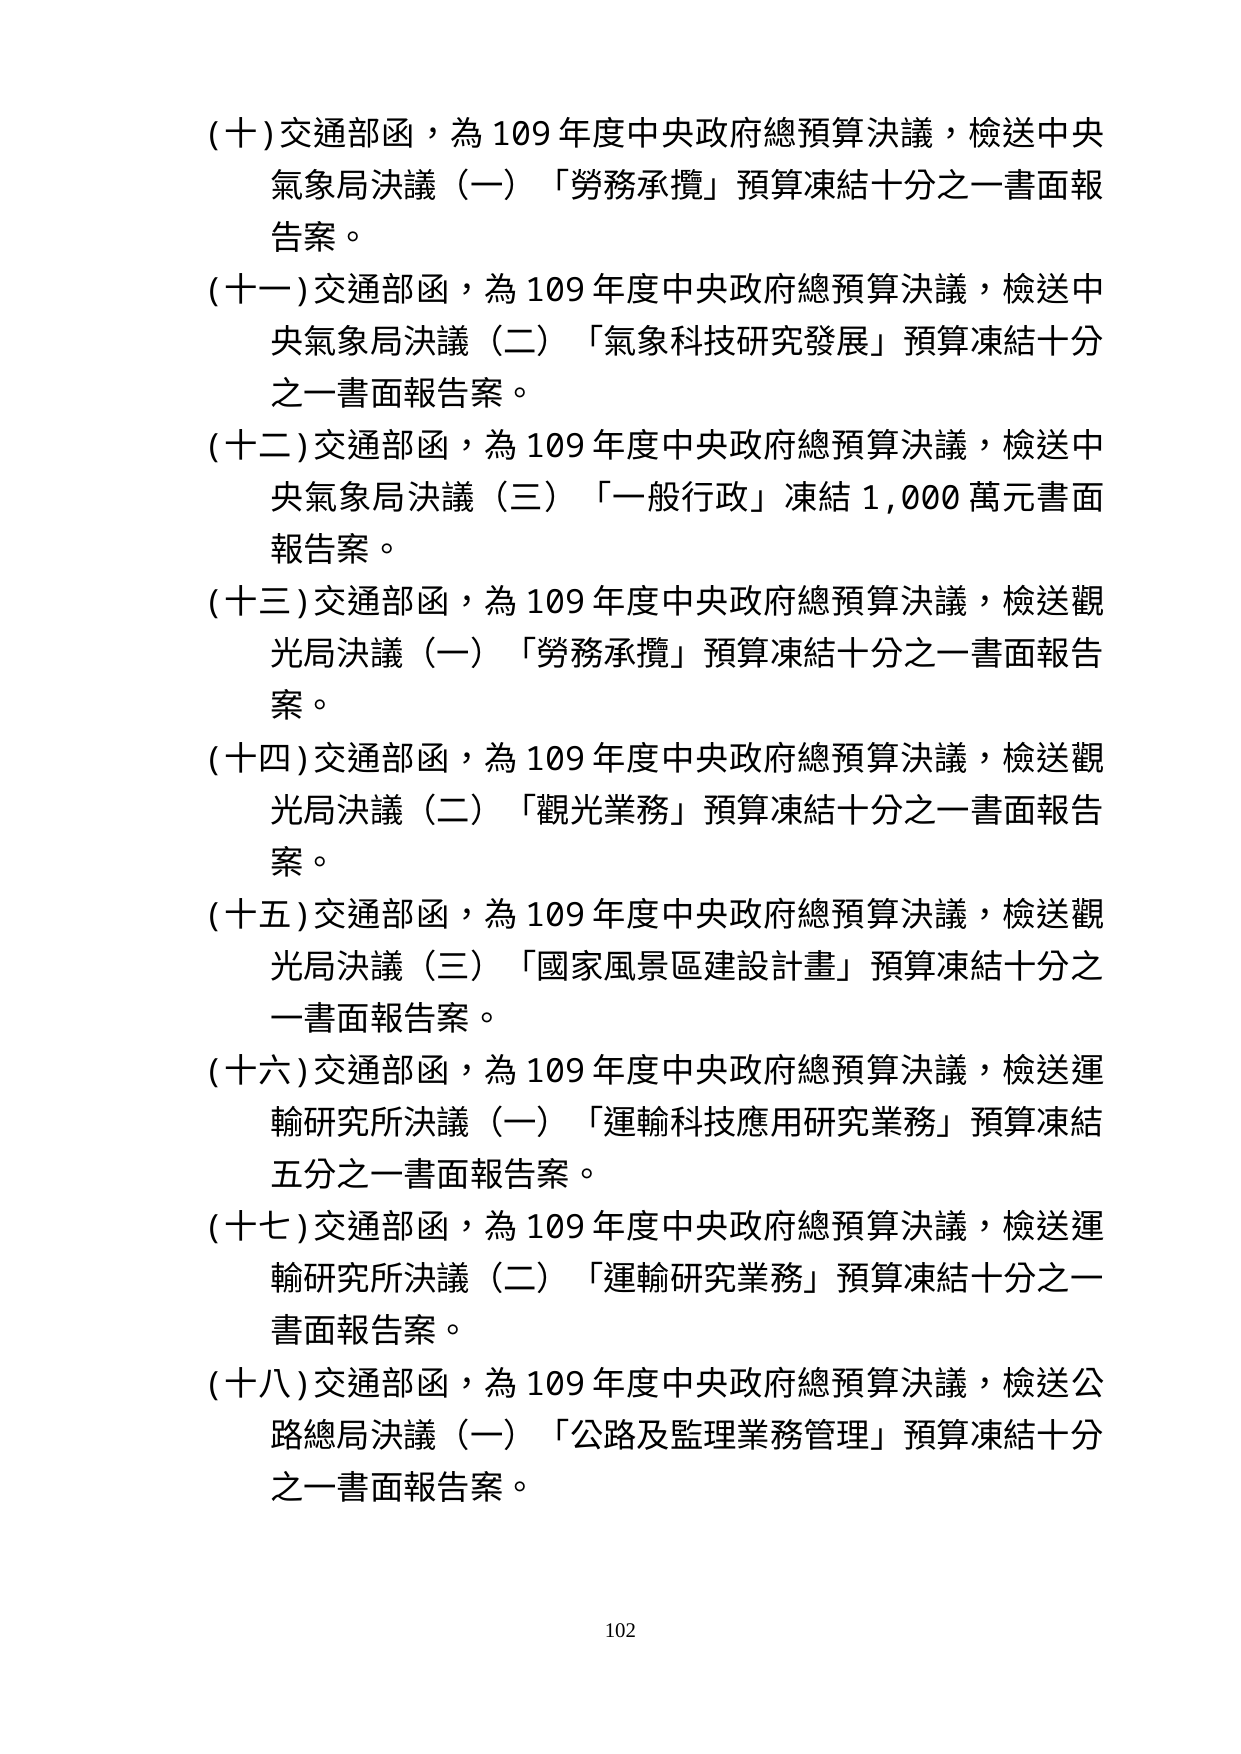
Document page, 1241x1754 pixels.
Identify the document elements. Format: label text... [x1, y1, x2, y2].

text (十四)交通部函，為109年度中央政府總預算決議，檢送觀光局決議（二）「觀光業務」預算凍結十分之一書面報告案。 [203, 728, 1104, 884]
text (十三)交通部函，為109年度中央政府總預算決議，檢送觀光局決議（一）「勞務承攬」預算凍結十分之一書面報告案。 [203, 572, 1104, 728]
text (十)交通部函，為109年度中央政府總預算決議，檢送中央氣象局決議（一）「勞務承攬」預算凍結十分之一書面報告案。 [203, 103, 1104, 259]
text (十八)交通部函，為109年度中央政府總預算決議，檢送公路總局決議（一）「公路及監理業務管理」預算凍結十分之一書面報告案。 [203, 1353, 1104, 1509]
text (十一)交通部函，為109年度中央政府總預算決議，檢送中央氣象局決議（二）「氣象科技研究發展」預算凍結十分之一書面報告案。 [203, 259, 1104, 416]
text (十七)交通部函，為109年度中央政府總預算決議，檢送運輸研究所決議（二）「運輸研究業務」預算凍結十分之一書面報告案。 [203, 1197, 1104, 1353]
text (十二)交通部函，為109年度中央政府總預算決議，檢送中央氣象局決議（三）「一般行政」凍結1,000萬元書面報告案。 [203, 416, 1104, 572]
text (十六)交通部函，為109年度中央政府總預算決議，檢送運輸研究所決議（一）「運輸科技應用研究業務」預算凍結五分之一書面報告案。 [203, 1041, 1104, 1197]
text (十五)交通部函，為109年度中央政府總預算決議，檢送觀光局決議（三）「國家風景區建設計畫」預算凍結十分之一書面報告案。 [203, 884, 1104, 1041]
